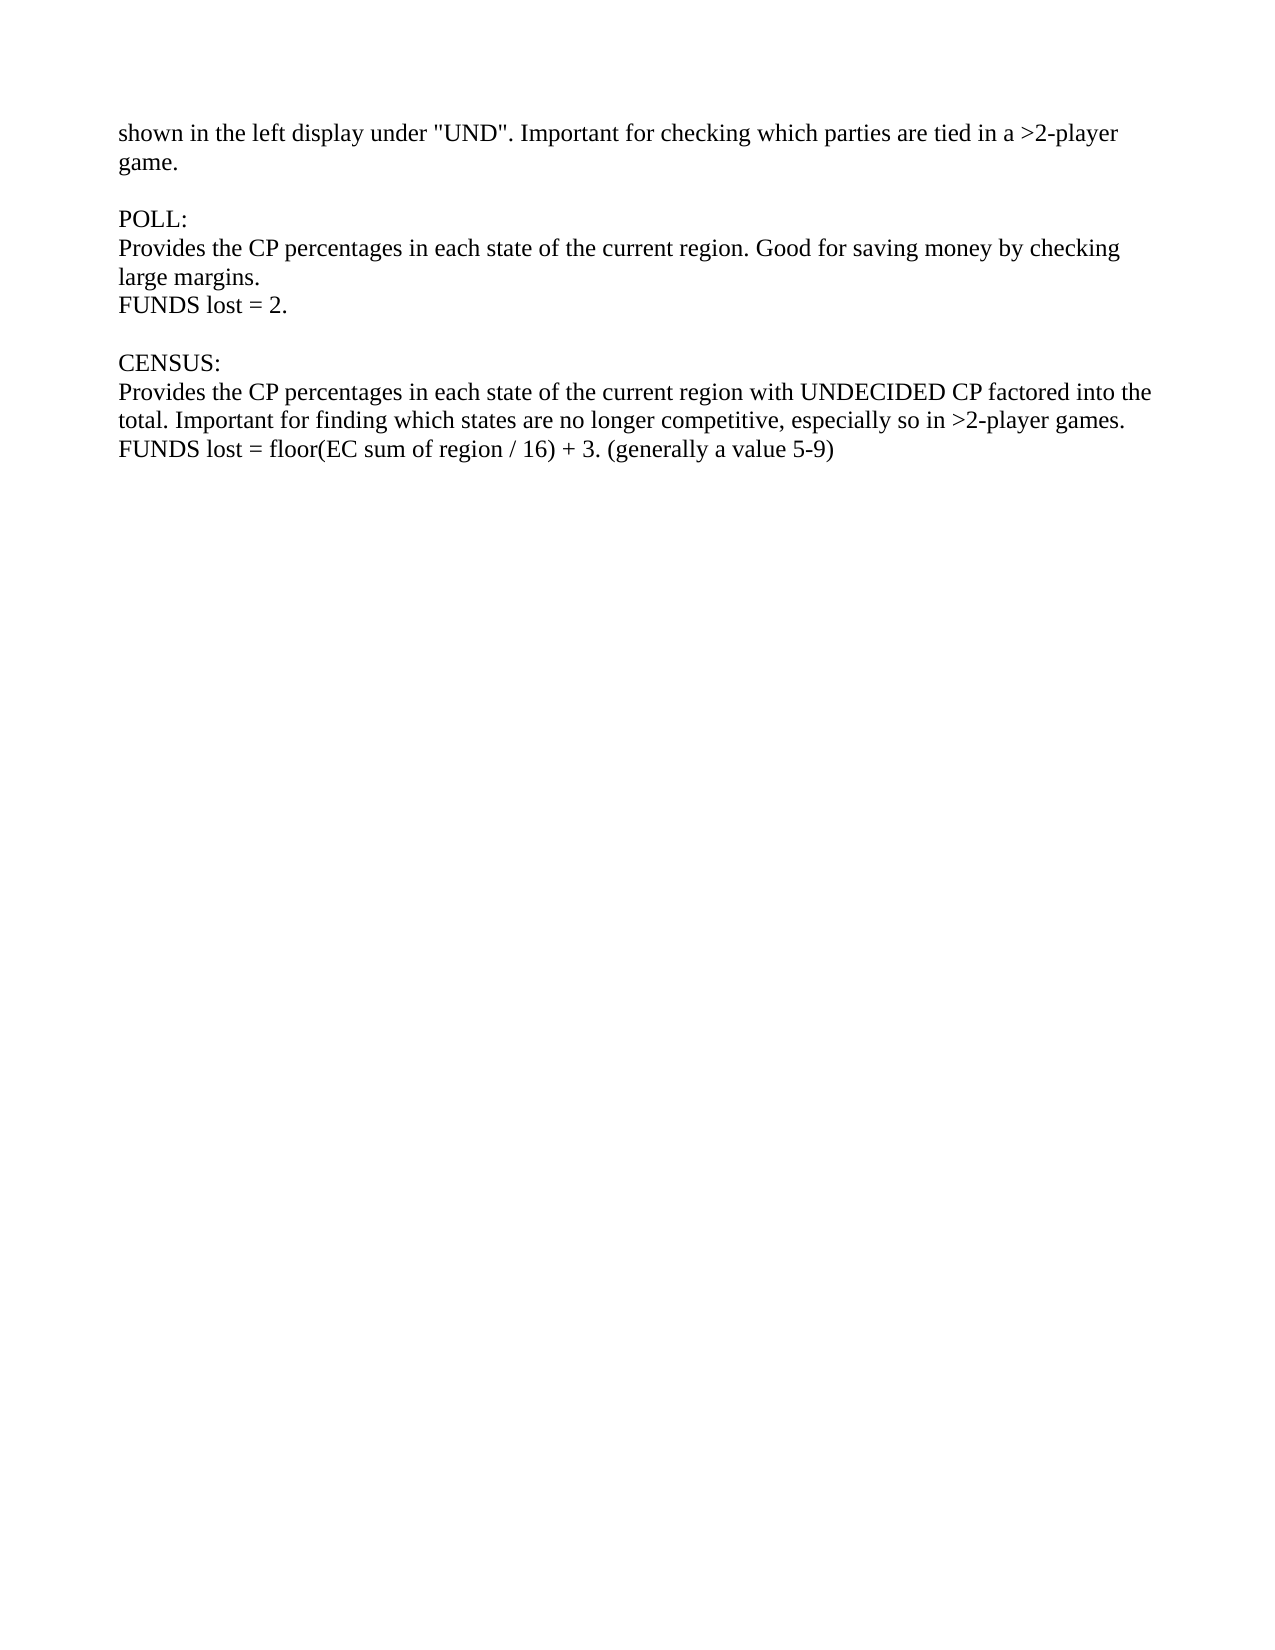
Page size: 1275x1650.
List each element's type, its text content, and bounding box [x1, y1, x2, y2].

text FUNDS lost = 2. [118, 291, 1157, 319]
text FUNDS lost = floor(EC sum of region / 16) + 3. (generally a value 5-9) [118, 434, 1157, 463]
text CENSUS: [118, 348, 1157, 377]
text Provides the CP percentages in each state of the current region with UNDECIDED CP factored into the total. Important for finding which states are no longer competitive, especially so in >2-player games. [118, 377, 1157, 434]
text Provides the CP percentages in each state of the current region. Good for saving money by checking large margins. [118, 233, 1157, 291]
text POLL: [118, 204, 1157, 233]
text shown in the left display under "UND". Important for checking which parties are tied in a >2-player game. [118, 118, 1157, 176]
